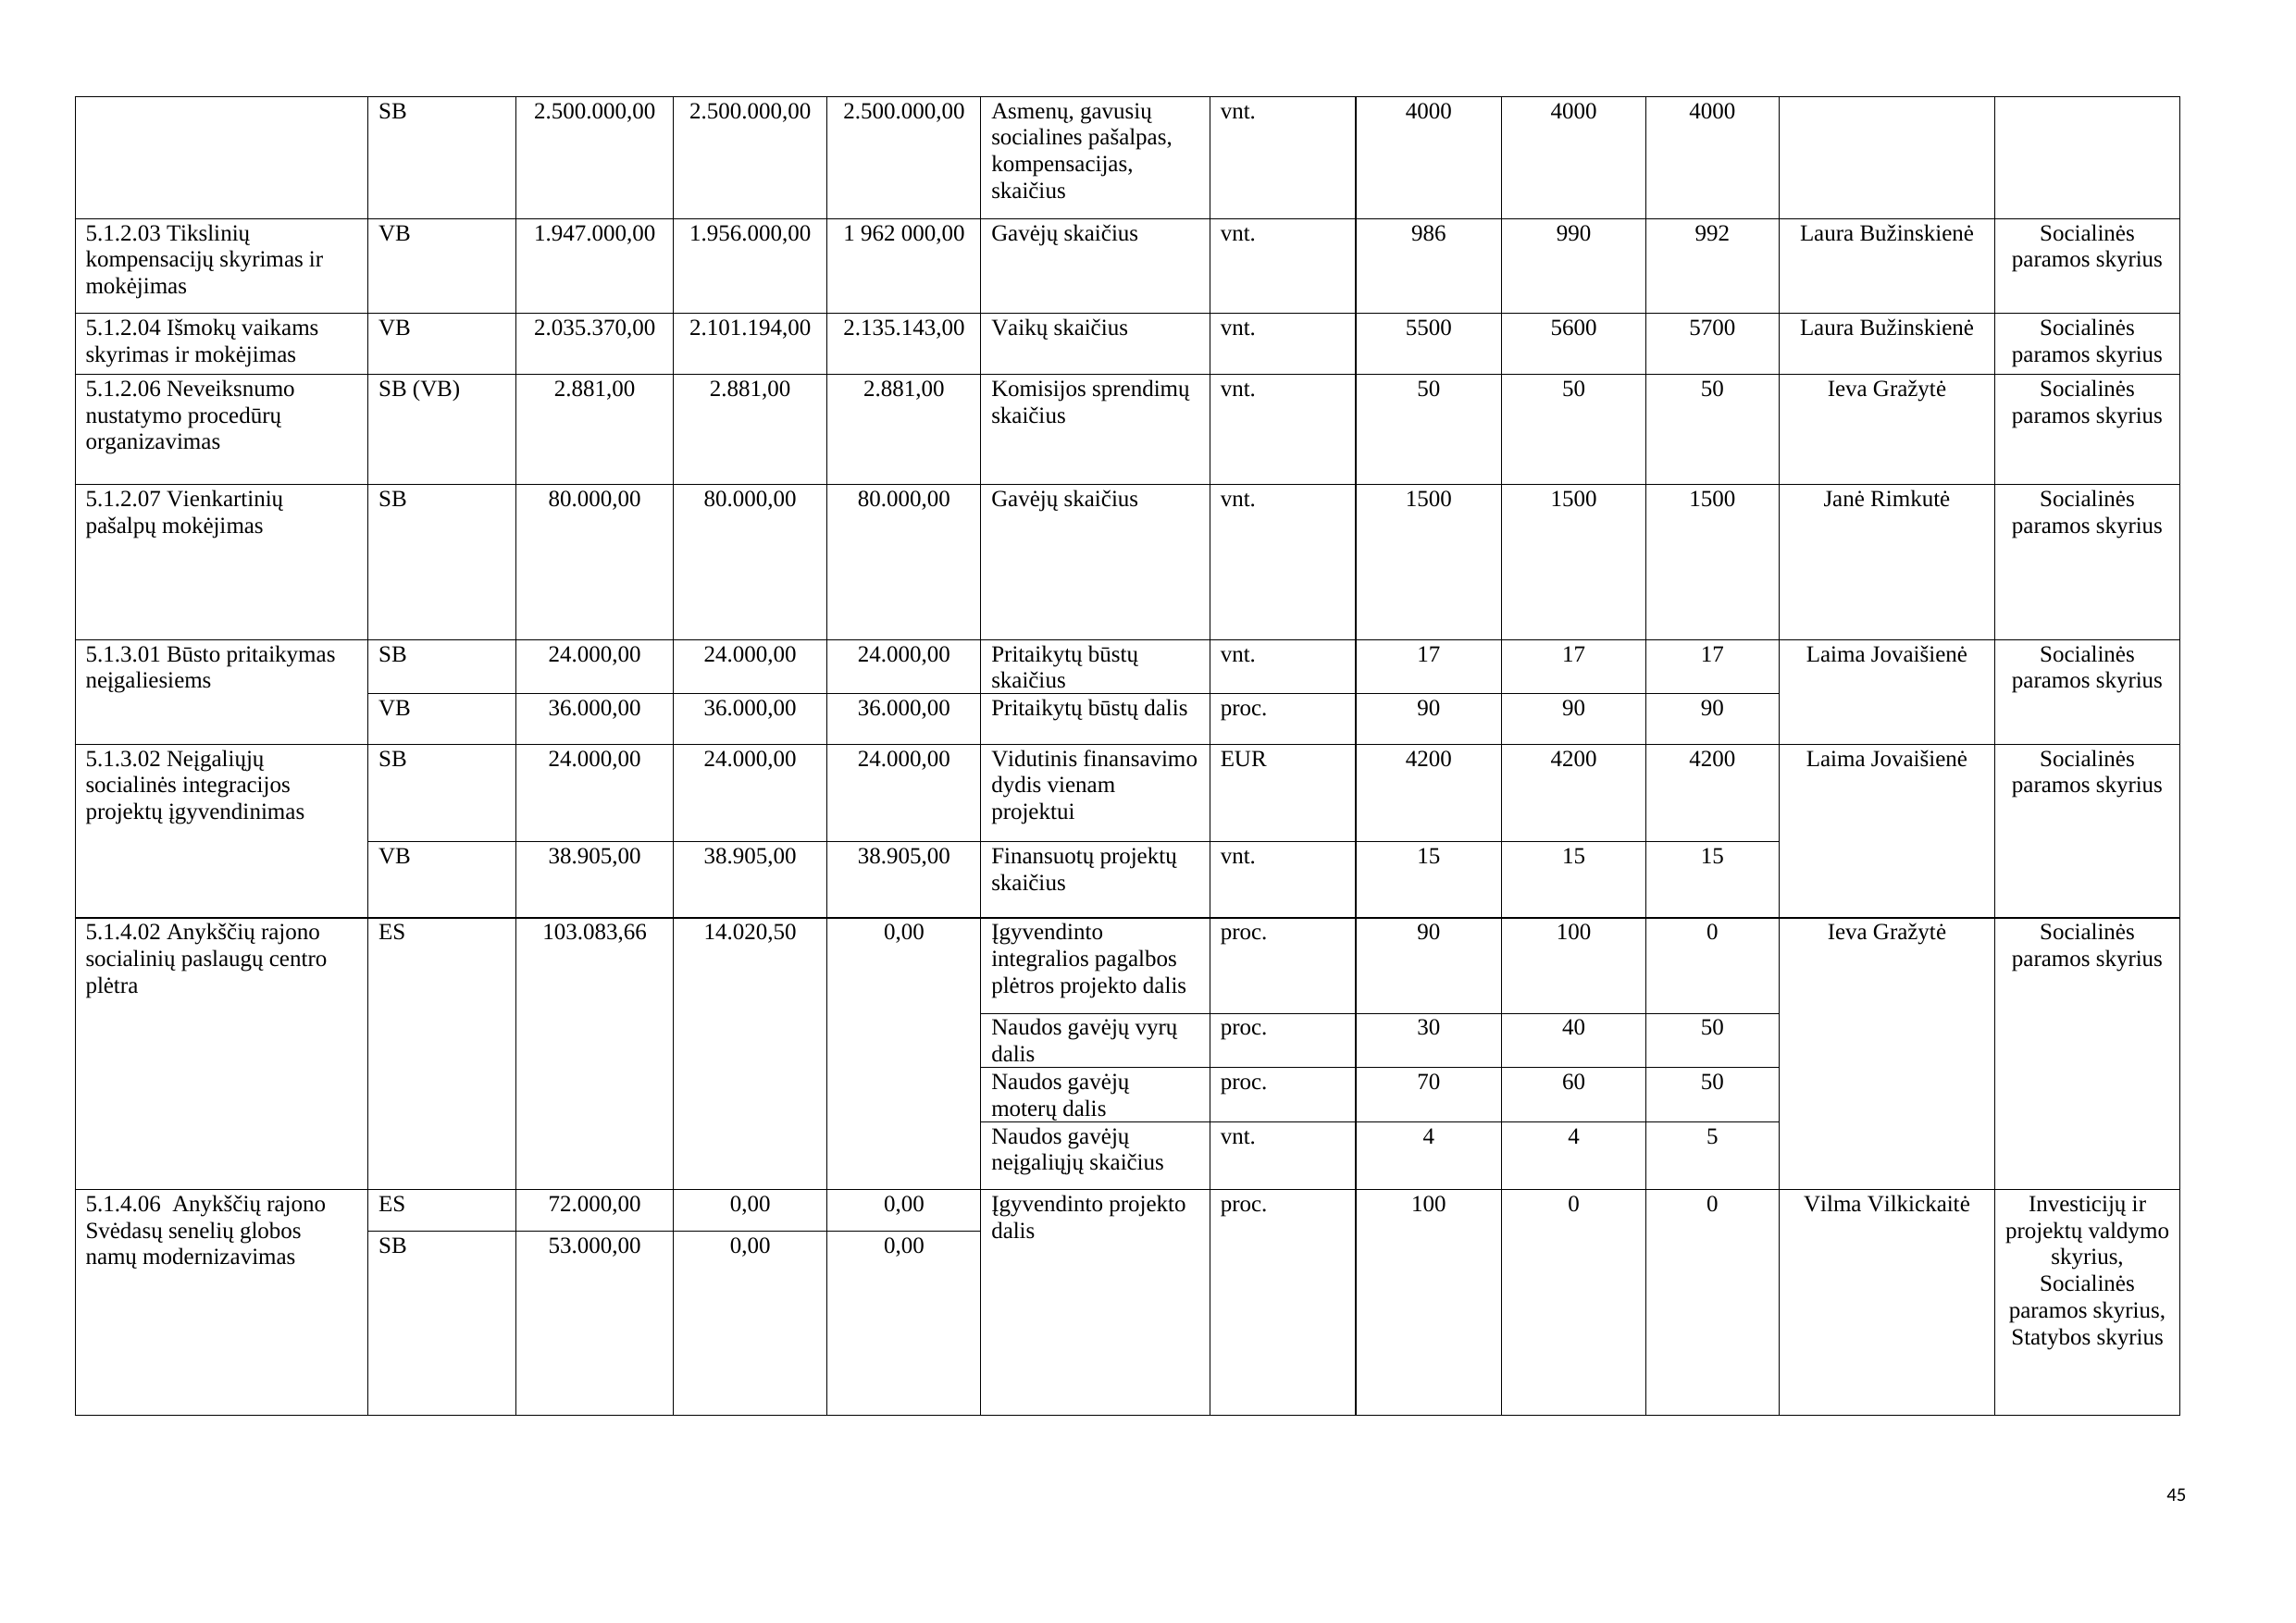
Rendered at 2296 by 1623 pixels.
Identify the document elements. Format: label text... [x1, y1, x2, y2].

table_cell 24.000,00 [674, 745, 826, 841]
table_cell 2.500.000,00 [827, 97, 980, 218]
table_cell SB [368, 1232, 515, 1414]
table_cell vnt. [1210, 485, 1355, 639]
table_cell 4200 [1646, 745, 1779, 841]
table_cell ES [368, 1190, 515, 1231]
table_cell 4000 [1646, 97, 1779, 218]
table_cell 4 [1357, 1122, 1501, 1189]
table_cell [1780, 97, 1994, 218]
table_cell VB [368, 694, 515, 744]
table_cell [1995, 97, 2179, 218]
table_cell Ieva Gražytė [1780, 919, 1994, 1189]
table_cell SB [368, 745, 515, 841]
table_cell 24.000,00 [516, 745, 673, 841]
table_cell 1500 [1646, 485, 1779, 639]
table_cell 2.881,00 [516, 375, 673, 484]
table_cell 2.135.143,00 [827, 314, 980, 374]
table_cell 0 [1646, 919, 1779, 1012]
table_cell 53.000,00 [516, 1232, 673, 1414]
table_cell 2.035.370,00 [516, 314, 673, 374]
table_cell 60 [1502, 1068, 1645, 1121]
table_cell VB [368, 219, 515, 313]
table_cell VB [368, 314, 515, 374]
table_cell 0 [1502, 1190, 1645, 1414]
table_cell 24.000,00 [827, 640, 980, 693]
table_cell vnt. [1210, 1122, 1355, 1189]
table_cell 4200 [1502, 745, 1645, 841]
table_cell 0,00 [674, 1232, 826, 1414]
table_cell Vaikų skaičius [981, 314, 1210, 374]
table_cell 1500 [1502, 485, 1645, 639]
table_cell 0,00 [674, 1190, 826, 1231]
table_cell Laura Bužinskienė [1780, 219, 1994, 313]
table_cell [76, 97, 367, 218]
table_cell 4000 [1502, 97, 1645, 218]
table_cell 2.500.000,00 [516, 97, 673, 218]
table_cell 5.1.4.06 Anykščių rajono Svėdasų senelių globos namų modernizavimas [76, 1190, 367, 1414]
table_cell 38.905,00 [674, 842, 826, 917]
table_cell ES [368, 919, 515, 1189]
table_cell 5.1.3.01 Būsto pritaikymas neįgaliesiems [76, 640, 367, 744]
table_cell 5700 [1646, 314, 1779, 374]
table_cell Vilma Vilkickaitė [1780, 1190, 1994, 1414]
table_cell Asmenų, gavusių socialines pašalpas, kompensacijas, skaičius [981, 97, 1210, 218]
table_cell Vidutinis finansavimo dydis vienam projektui [981, 745, 1210, 841]
table_cell 5.1.2.03 Tikslinių kompensacijų skyrimas ir mokėjimas [76, 219, 367, 313]
table_cell SB (VB) [368, 375, 515, 484]
table_cell 0,00 [827, 919, 980, 1189]
table_cell 80.000,00 [827, 485, 980, 639]
table_cell 4 [1502, 1122, 1645, 1189]
table_cell vnt. [1210, 97, 1355, 218]
table_cell 5.1.3.02 Neįgaliųjų socialinės integracijos projektų įgyvendinimas [76, 745, 367, 917]
table_cell Socialinės paramos skyrius [1995, 485, 2179, 639]
table_cell 38.905,00 [516, 842, 673, 917]
table_cell 72.000,00 [516, 1190, 673, 1231]
table_cell 80.000,00 [516, 485, 673, 639]
table_cell 80.000,00 [674, 485, 826, 639]
table_cell 38.905,00 [827, 842, 980, 917]
table_cell Socialinės paramos skyrius [1995, 745, 2179, 917]
table_cell 4200 [1357, 745, 1501, 841]
table_cell 90 [1357, 694, 1501, 744]
table_cell 5500 [1357, 314, 1501, 374]
table_cell 2.881,00 [674, 375, 826, 484]
table_cell 90 [1502, 694, 1645, 744]
table_cell 30 [1357, 1014, 1501, 1067]
table_cell 1 962 000,00 [827, 219, 980, 313]
table_cell 5600 [1502, 314, 1645, 374]
table_cell vnt. [1210, 640, 1355, 693]
table_cell 100 [1502, 919, 1645, 1012]
table_cell 17 [1357, 640, 1501, 693]
table_cell 50 [1646, 1014, 1779, 1067]
table_cell Socialinės paramos skyrius [1995, 314, 2179, 374]
table_cell 4000 [1357, 97, 1501, 218]
table_cell 1500 [1357, 485, 1501, 639]
table_cell vnt. [1210, 842, 1355, 917]
table_cell 2.101.194,00 [674, 314, 826, 374]
table_cell 24.000,00 [827, 745, 980, 841]
table_cell 50 [1502, 375, 1645, 484]
table_cell 5.1.2.07 Vienkartinių pašalpų mokėjimas [76, 485, 367, 639]
table_cell 986 [1357, 219, 1501, 313]
table_cell Naudos gavėjų vyrų dalis [981, 1014, 1210, 1067]
table_cell 50 [1646, 375, 1779, 484]
table_cell Socialinės paramos skyrius [1995, 919, 2179, 1189]
table_cell 0 [1646, 1190, 1779, 1414]
table_cell 15 [1357, 842, 1501, 917]
table_cell proc. [1210, 1068, 1355, 1121]
table_cell 15 [1646, 842, 1779, 917]
table_cell SB [368, 97, 515, 218]
table_cell SB [368, 485, 515, 639]
table_cell vnt. [1210, 219, 1355, 313]
table_cell proc. [1210, 1190, 1355, 1414]
table_cell Laima Jovaišienė [1780, 745, 1994, 917]
table_cell Investicijų ir projektų valdymo skyrius, Socialinės paramos skyrius, Statybos skyrius [1995, 1190, 2179, 1414]
table_cell Socialinės paramos skyrius [1995, 219, 2179, 313]
table_cell Naudos gavėjų neįgaliųjų skaičius [981, 1122, 1210, 1189]
table_cell vnt. [1210, 314, 1355, 374]
table_cell proc. [1210, 1014, 1355, 1067]
table_cell 100 [1357, 1190, 1501, 1414]
table_cell EUR [1210, 745, 1355, 841]
table_cell 50 [1646, 1068, 1779, 1121]
table_cell 14.020,50 [674, 919, 826, 1189]
table_cell 90 [1646, 694, 1779, 744]
table_cell Komisijos sprendimų skaičius [981, 375, 1210, 484]
table_cell 70 [1357, 1068, 1501, 1121]
table_cell proc. [1210, 919, 1355, 1012]
table_cell 90 [1357, 919, 1501, 1012]
table_cell VB [368, 842, 515, 917]
table_cell Laima Jovaišienė [1780, 640, 1994, 744]
table_cell 36.000,00 [674, 694, 826, 744]
table_cell 5.1.2.06 Neveiksnumo nustatymo procedūrų organizavimas [76, 375, 367, 484]
table_cell Gavėjų skaičius [981, 485, 1210, 639]
table_cell 50 [1357, 375, 1501, 484]
table_cell Įgyvendinto integralios pagalbos plėtros projekto dalis [981, 919, 1210, 1012]
table_cell Ieva Gražytė [1780, 375, 1994, 484]
table_cell 15 [1502, 842, 1645, 917]
table_cell 5.1.2.04 Išmokų vaikams skyrimas ir mokėjimas [76, 314, 367, 374]
table_cell 103.083,66 [516, 919, 673, 1189]
table_cell 2.881,00 [827, 375, 980, 484]
table_cell 1.947.000,00 [516, 219, 673, 313]
table_cell Pritaikytų būstų skaičius [981, 640, 1210, 693]
table_cell 2.500.000,00 [674, 97, 826, 218]
table_cell 36.000,00 [827, 694, 980, 744]
table_cell 0,00 [827, 1232, 980, 1414]
table_cell Naudos gavėjų moterų dalis [981, 1068, 1210, 1121]
table_cell 0,00 [827, 1190, 980, 1231]
table_cell Socialinės paramos skyrius [1995, 375, 2179, 484]
table_cell 17 [1646, 640, 1779, 693]
table_cell vnt. [1210, 375, 1355, 484]
table_cell Finansuotų projektų skaičius [981, 842, 1210, 917]
table_cell SB [368, 640, 515, 693]
table_cell proc. [1210, 694, 1355, 744]
table_cell 24.000,00 [516, 640, 673, 693]
table_cell 5 [1646, 1122, 1779, 1189]
table_cell 5.1.4.02 Anykščių rajono socialinių paslaugų centro plėtra [76, 919, 367, 1189]
table_cell Pritaikytų būstų dalis [981, 694, 1210, 744]
table_cell Laura Bužinskienė [1780, 314, 1994, 374]
table_cell 990 [1502, 219, 1645, 313]
table_cell 36.000,00 [516, 694, 673, 744]
table_cell Įgyvendinto projekto dalis [981, 1190, 1210, 1414]
table_cell 40 [1502, 1014, 1645, 1067]
table_cell 992 [1646, 219, 1779, 313]
table_cell 24.000,00 [674, 640, 826, 693]
table_cell Gavėjų skaičius [981, 219, 1210, 313]
table_cell Socialinės paramos skyrius [1995, 640, 2179, 744]
table_cell 17 [1502, 640, 1645, 693]
table_cell 1.956.000,00 [674, 219, 826, 313]
table_cell Janė Rimkutė [1780, 485, 1994, 639]
